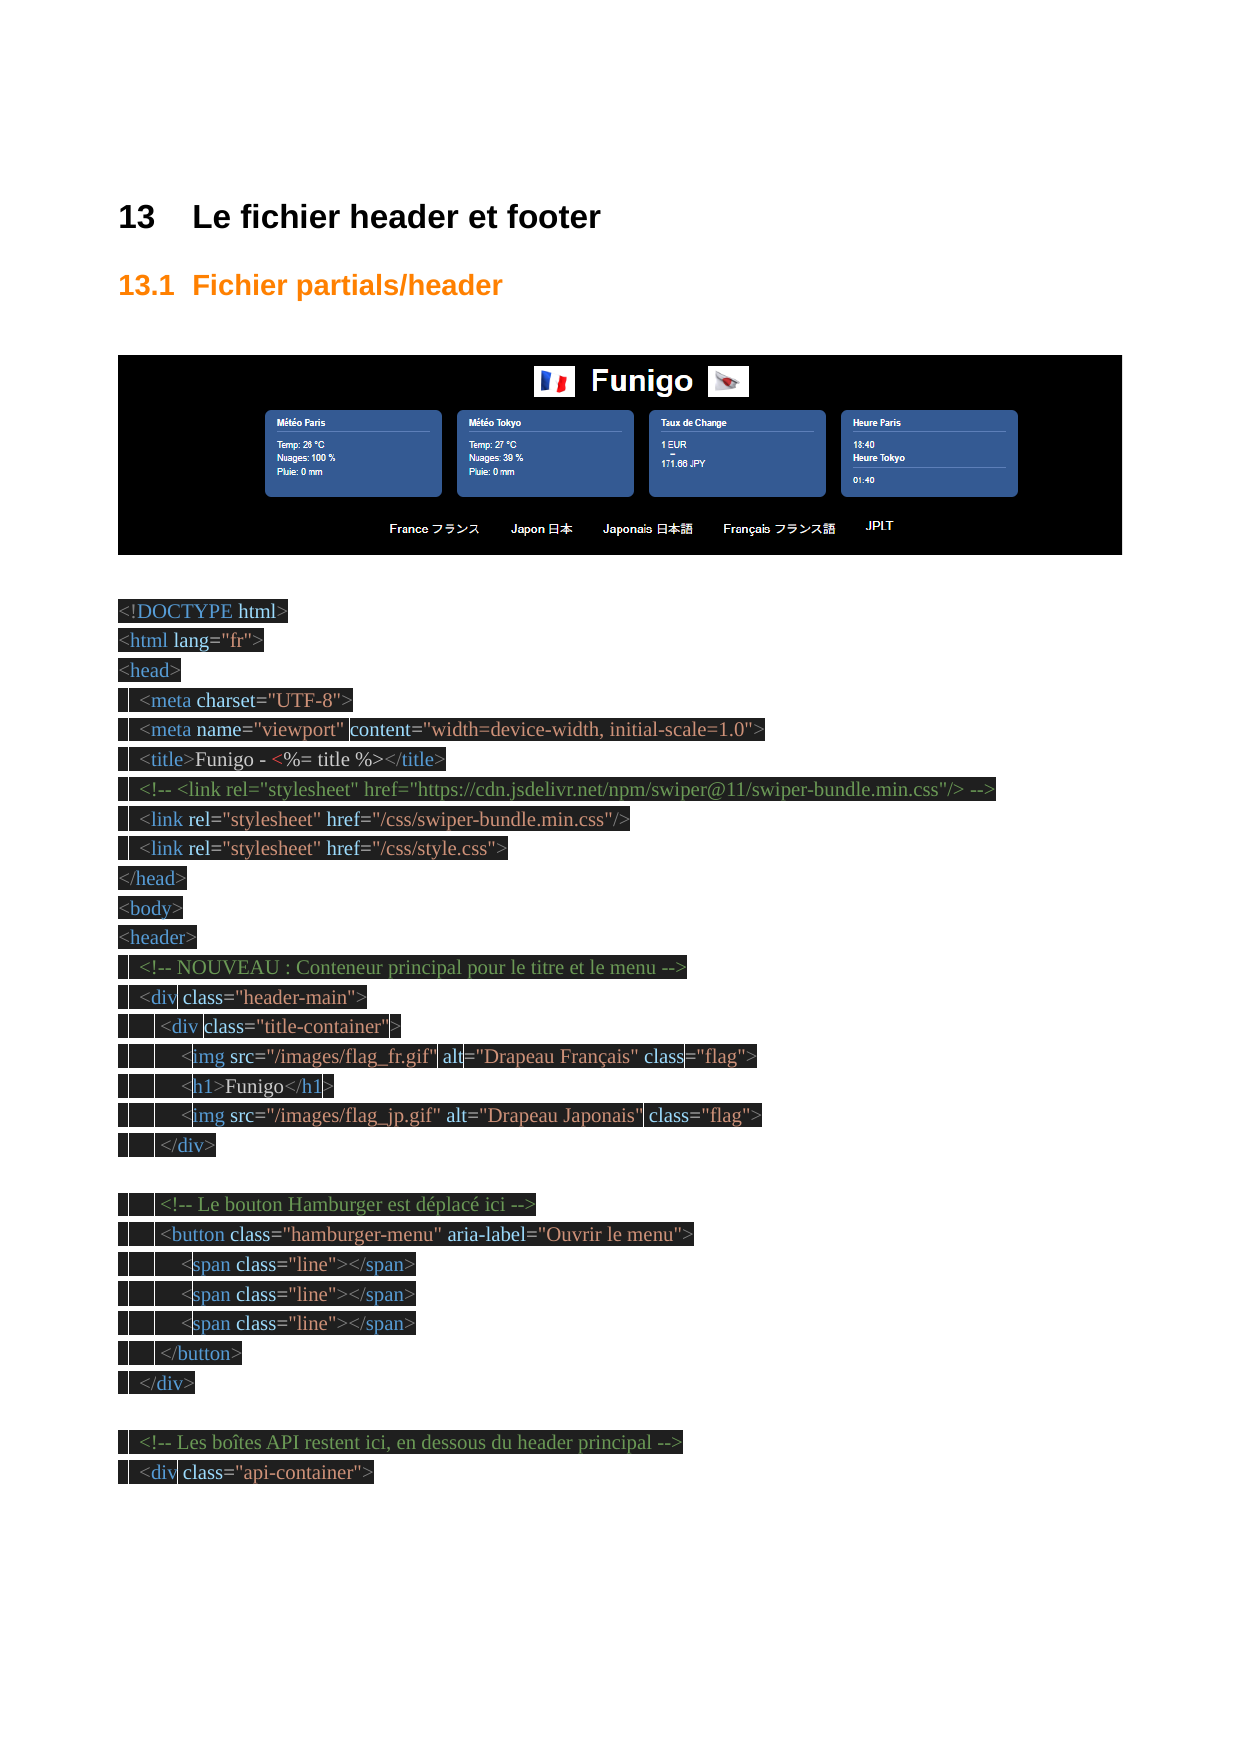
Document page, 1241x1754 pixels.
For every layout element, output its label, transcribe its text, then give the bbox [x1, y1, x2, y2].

text <img src="/images/flag_fr.gif" alt="Drapeau Français" class="flag"> [118, 1038, 1122, 1068]
text <!-- Le bouton Hamburger est déplacé ici --> [118, 1187, 1122, 1216]
text <img src="/images/flag_jp.gif" alt="Drapeau Japonais" class="flag"> [118, 1098, 1122, 1127]
text <link rel="stylesheet" href="/css/style.css"> [118, 831, 1122, 860]
text <span class="line"></span> [118, 1306, 1122, 1335]
text <!DOCTYPE html> [118, 593, 1122, 623]
text </div> [118, 1365, 1122, 1394]
text <head> [118, 652, 1122, 682]
picture [118, 353, 1123, 555]
text <h1>Funigo</h1> [118, 1068, 1122, 1098]
text <div class="header-main"> [118, 979, 1122, 1009]
text </head> [118, 860, 1122, 890]
text <div class="api-container"> [118, 1454, 1122, 1484]
text <!-- NOUVEAU : Conteneur principal pour le titre et le menu --> [118, 949, 1122, 979]
text <!-- Les boîtes API restent ici, en dessous du header principal --> [118, 1424, 1122, 1454]
text <meta charset="UTF-8"> [118, 682, 1122, 712]
subtitle Fichier partials/header [118, 268, 1122, 302]
text <link rel="stylesheet" href="/css/swiper-bundle.min.css"/> [118, 801, 1122, 831]
text <!-- <link rel="stylesheet" href="https://cdn.jsdelivr.net/npm/swiper@11/swiper-bundle.min.css"/> --> [118, 771, 1122, 801]
text <div class="title-container"> [118, 1009, 1122, 1038]
text <meta name="viewport" content="width=device-width, initial-scale=1.0"> [118, 712, 1122, 741]
text </div> [118, 1127, 1122, 1157]
text <body> [118, 890, 1122, 919]
text <span class="line"></span> [118, 1246, 1122, 1276]
text <html lang="fr"> [118, 623, 1122, 652]
text </button> [118, 1335, 1122, 1365]
subtitle Le fichier header et footer [118, 197, 1122, 235]
text <header> [118, 919, 1122, 949]
text <span class="line"></span> [118, 1276, 1122, 1306]
text <button class="hamburger-menu" aria-label="Ouvrir le menu"> [118, 1216, 1122, 1246]
text <title>Funigo - <%= title %></title> [118, 741, 1122, 771]
